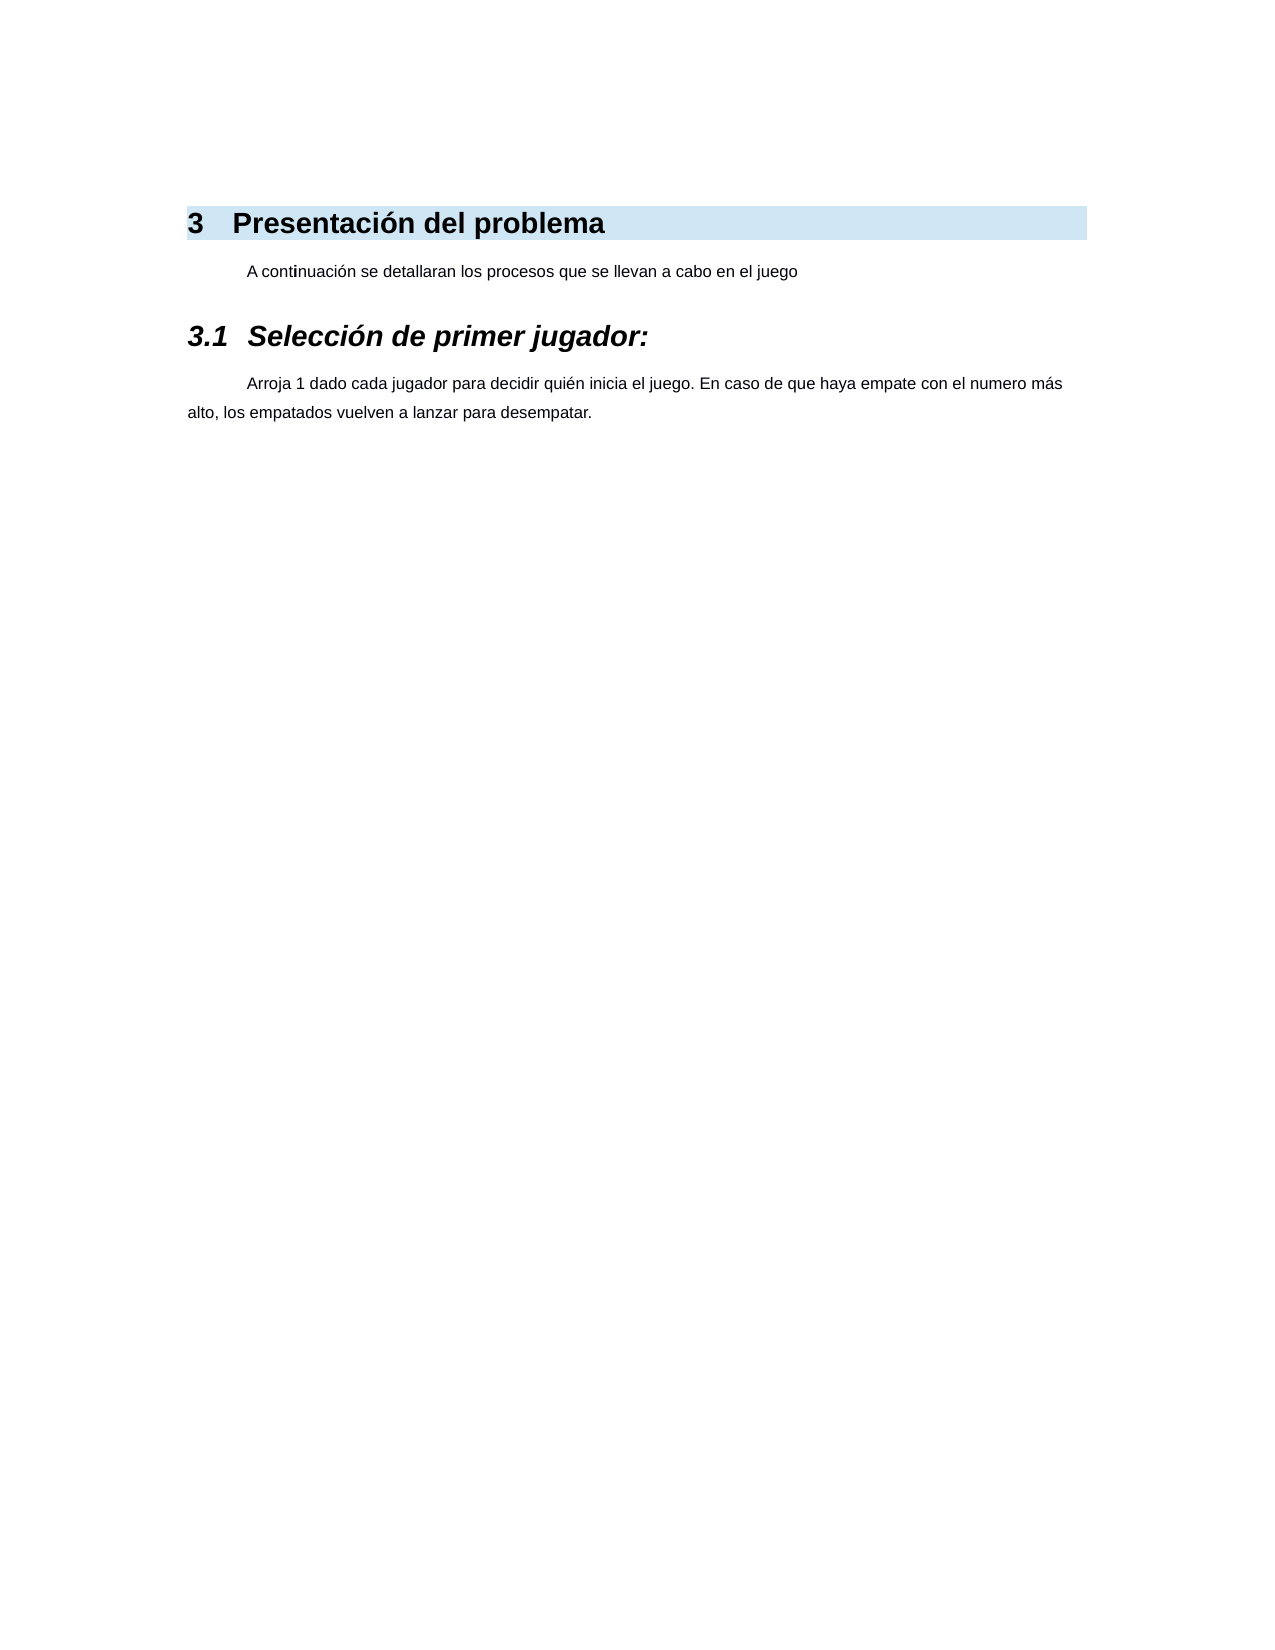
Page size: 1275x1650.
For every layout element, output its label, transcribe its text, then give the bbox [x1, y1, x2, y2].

subtitle Selección de primer jugador: [187, 318, 1087, 352]
subtitle Presentación del problema [187, 206, 1087, 240]
text Arroja 1 dado cada jugador para decidir quién inicia el juego. En caso de que haya empate con el numero más alto, los empatados vuelven a lanzar para desempatar. [187, 364, 1087, 422]
text A continuación se detallaran los procesos que se llevan a cabo en el juego [187, 252, 1087, 281]
